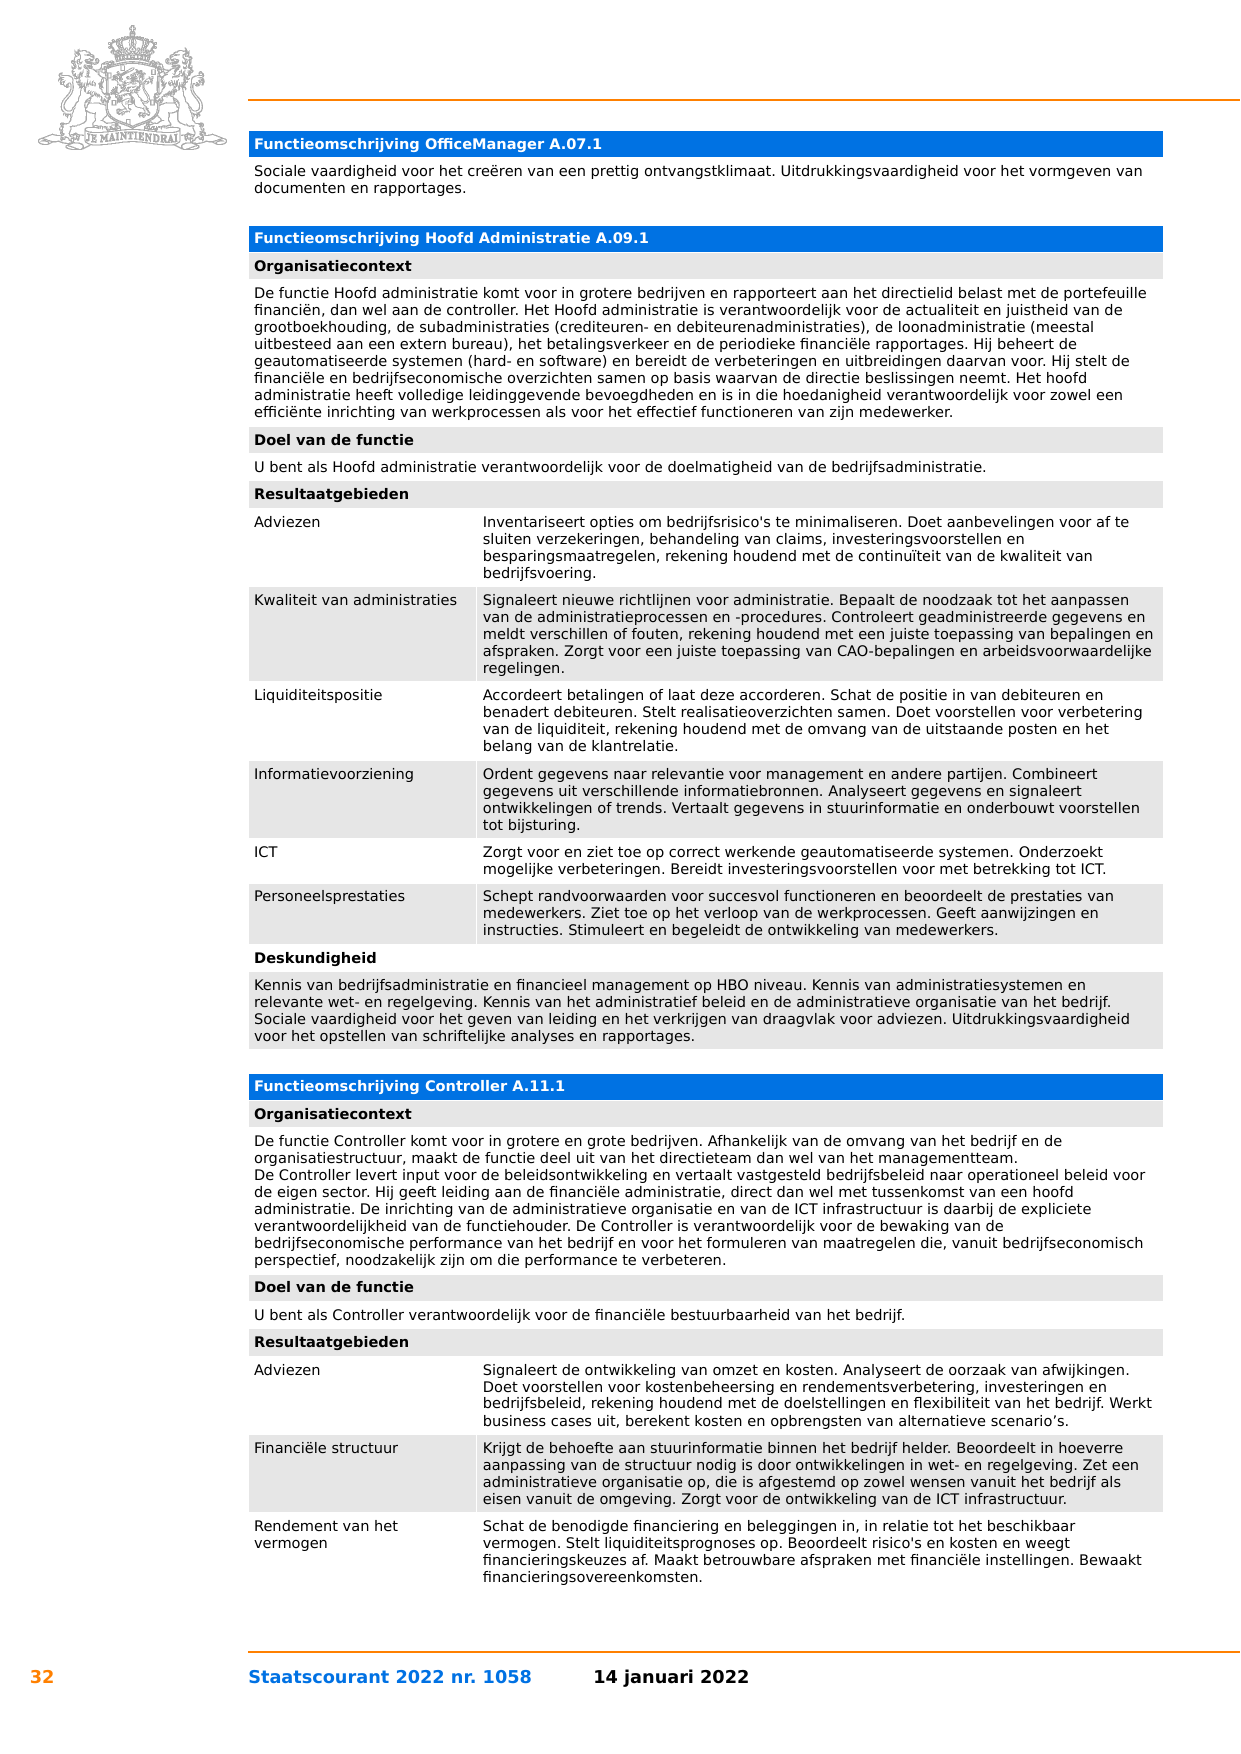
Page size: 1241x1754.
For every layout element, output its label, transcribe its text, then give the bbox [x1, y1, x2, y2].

table_cell Inventariseert opties om bedrijfsrisico's te minimaliseren. Doet aanbevelingen voor af te sluiten verzekeringen, behandeling van claims, investeringsvoorstellen en besparingsmaatregelen, rekening houdend met de continuïteit van de kwaliteit van bedrijfsvoering. [477, 509, 1163, 586]
table_cell U bent als Controller verantwoordelijk voor de financiële bestuurbaarheid van het bedrijf. [249, 1302, 1163, 1328]
table_header Functieomschrijving Controller A.11.1 [249, 1074, 1163, 1100]
table_cell ICT [249, 839, 476, 882]
table_cell Personeelsprestaties [249, 884, 476, 944]
table_cell Schept randvoorwaarden voor succesvol functioneren en beoordeelt de prestaties van medewerkers. Ziet toe op het verloop van de werkprocessen. Geeft aanwijzingen en instructies. Stimuleert en begeleidt de ontwikkeling van medewerkers. [477, 884, 1163, 944]
table_cell Adviezen [249, 1357, 476, 1434]
table_cell Financiële structuur [249, 1435, 476, 1512]
table_cell Kennis van bedrijfsadministratie en financieel management op HBO niveau. Kennis van administratiesystemen en relevante wet- en regelgeving. Kennis van het administratief beleid en de administratieve organisatie van het bedrijf. Sociale vaardigheid voor het geven van leiding en het verkrijgen van draagvlak voor adviezen. Uitdrukkingsvaardigheid voor het opstellen van schriftelijke analyses en rapportages. [249, 972, 1163, 1049]
table_cell Signaleert nieuwe richtlijnen voor administratie. Bepaalt de noodzaak tot het aanpassen van de administratieprocessen en -procedures. Controleert geadministreerde gegevens en meldt verschillen of fouten, rekening houdend met een juiste toepassing van bepalingen en afspraken. Zorgt voor een juiste toepassing van CAO-bepalingen en arbeidsvoorwaardelijke regelingen. [477, 587, 1163, 681]
table_header Functieomschrijving OfficeManager A.07.1 [249, 131, 1163, 157]
table_cell De functie Hoofd administratie komt voor in grotere bedrijven en rapporteert aan het directielid belast met de portefeuille financiën, dan wel aan de controller. Het Hoofd administratie is verantwoordelijk voor de actualiteit en juistheid van de grootboekhouding, de subadministraties (crediteuren- en debiteurenadministraties), de loonadministratie (meestal uitbesteed aan een extern bureau), het betalingsverkeer en de periodieke financiële rapportages. Hij beheert de geautomatiseerde systemen (hard- en software) en bereidt de verbeteringen en uitbreidingen daarvan voor. Hij stelt de financiële en bedrijfseconomische overzichten samen op basis waarvan de directie beslissingen neemt. Het hoofd administratie heeft volledige leidinggevende bevoegdheden en is in die hoedanigheid verantwoordelijk voor zowel een efficiënte inrichting van werkprocessen als voor het effectief functioneren van zijn medewerker. [249, 280, 1163, 426]
table_cell Signaleert de ontwikkeling van omzet en kosten. Analyseert de oorzaak van afwijkingen. Doet voorstellen voor kostenbeheersing en rendementsverbetering, investeringen en bedrijfsbeleid, rekening houdend met de doelstellingen en flexibiliteit van het bedrijf. Werkt business cases uit, berekent kosten en opbrengsten van alternatieve scenario’s. [477, 1357, 1163, 1434]
table_cell Informatievoorziening [249, 761, 476, 838]
table_header Functieomschrijving Hoofd Administratie A.09.1 [249, 226, 1163, 252]
table_cell Organisatiecontext [249, 253, 1163, 279]
table_cell Organisatiecontext [249, 1101, 1163, 1127]
picture [38, 25, 227, 150]
table_cell Deskundigheid [249, 945, 1163, 971]
table_cell De functie Controller komt voor in grotere en grote bedrijven. Afhankelijk van de omvang van het bedrijf en de organisatiestructuur, maakt de functie deel uit van het directieteam dan wel van het managementteam. De Controller levert input voor de beleidsontwikkeling en vertaalt vastgesteld bedrijfsbeleid naar operationeel beleid voor de eigen sector. Hij geeft leiding aan de financiële administratie, direct dan wel met tussenkomst van een hoofd administratie. De inrichting van de administratieve organisatie en van de ICT infrastructuur is daarbij de expliciete verantwoordelijkheid van de functiehouder. De Controller is verantwoordelijk voor de bewaking van de bedrijfseconomische performance van het bedrijf en voor het formuleren van maatregelen die, vanuit bedrijfseconomisch perspectief, noodzakelijk zijn om die performance te verbeteren. [249, 1128, 1163, 1273]
table_cell Sociale vaardigheid voor het creëren van een prettig ontvangstklimaat. Uitdrukkingsvaardigheid voor het vormgeven van documenten en rapportages. [249, 158, 1163, 202]
table_cell Krijgt de behoefte aan stuurinformatie binnen het bedrijf helder. Beoordeelt in hoeverre aanpassing van de structuur nodig is door ontwikkelingen in wet- en regelgeving. Zet een administratieve organisatie op, die is afgestemd op zowel wensen vanuit het bedrijf als eisen vanuit de omgeving. Zorgt voor de ontwikkeling van de ICT infrastructuur. [477, 1435, 1163, 1512]
table_cell Rendement van het vermogen [249, 1514, 476, 1591]
table_cell Ordent gegevens naar relevantie voor management en andere partijen. Combineert gegevens uit verschillende informatiebronnen. Analyseert gegevens en signaleert ontwikkelingen of trends. Vertaalt gegevens in stuurinformatie en onderbouwt voorstellen tot bijsturing. [477, 761, 1163, 838]
table_cell Schat de benodigde financiering en beleggingen in, in relatie tot het beschikbaar vermogen. Stelt liquiditeitsprognoses op. Beoordeelt risico's en kosten en weegt financieringskeuzes af. Maakt betrouwbare afspraken met financiële instellingen. Bewaakt financieringsovereenkomsten. [477, 1514, 1163, 1591]
table_cell Resultaatgebieden [249, 481, 1163, 508]
table_cell U bent als Hoofd administratie verantwoordelijk voor de doelmatigheid van de bedrijfsadministratie. [249, 454, 1163, 480]
table_cell Kwaliteit van administraties [249, 587, 476, 681]
table_cell Doel van de functie [249, 427, 1163, 453]
table_cell Doel van de functie [249, 1275, 1163, 1301]
table_cell Resultaatgebieden [249, 1329, 1163, 1356]
table_cell Adviezen [249, 509, 476, 586]
table_cell Liquiditeitspositie [249, 683, 476, 760]
table_cell Zorgt voor en ziet toe op correct werkende geautomatiseerde systemen. Onderzoekt mogelijke verbeteringen. Bereidt investeringsvoorstellen voor met betrekking tot ICT. [477, 839, 1163, 882]
table_cell Accordeert betalingen of laat deze accorderen. Schat de positie in van debiteuren en benadert debiteuren. Stelt realisatieoverzichten samen. Doet voorstellen voor verbetering van de liquiditeit, rekening houdend met de omvang van de uitstaande posten en het belang van de klantrelatie. [477, 683, 1163, 760]
